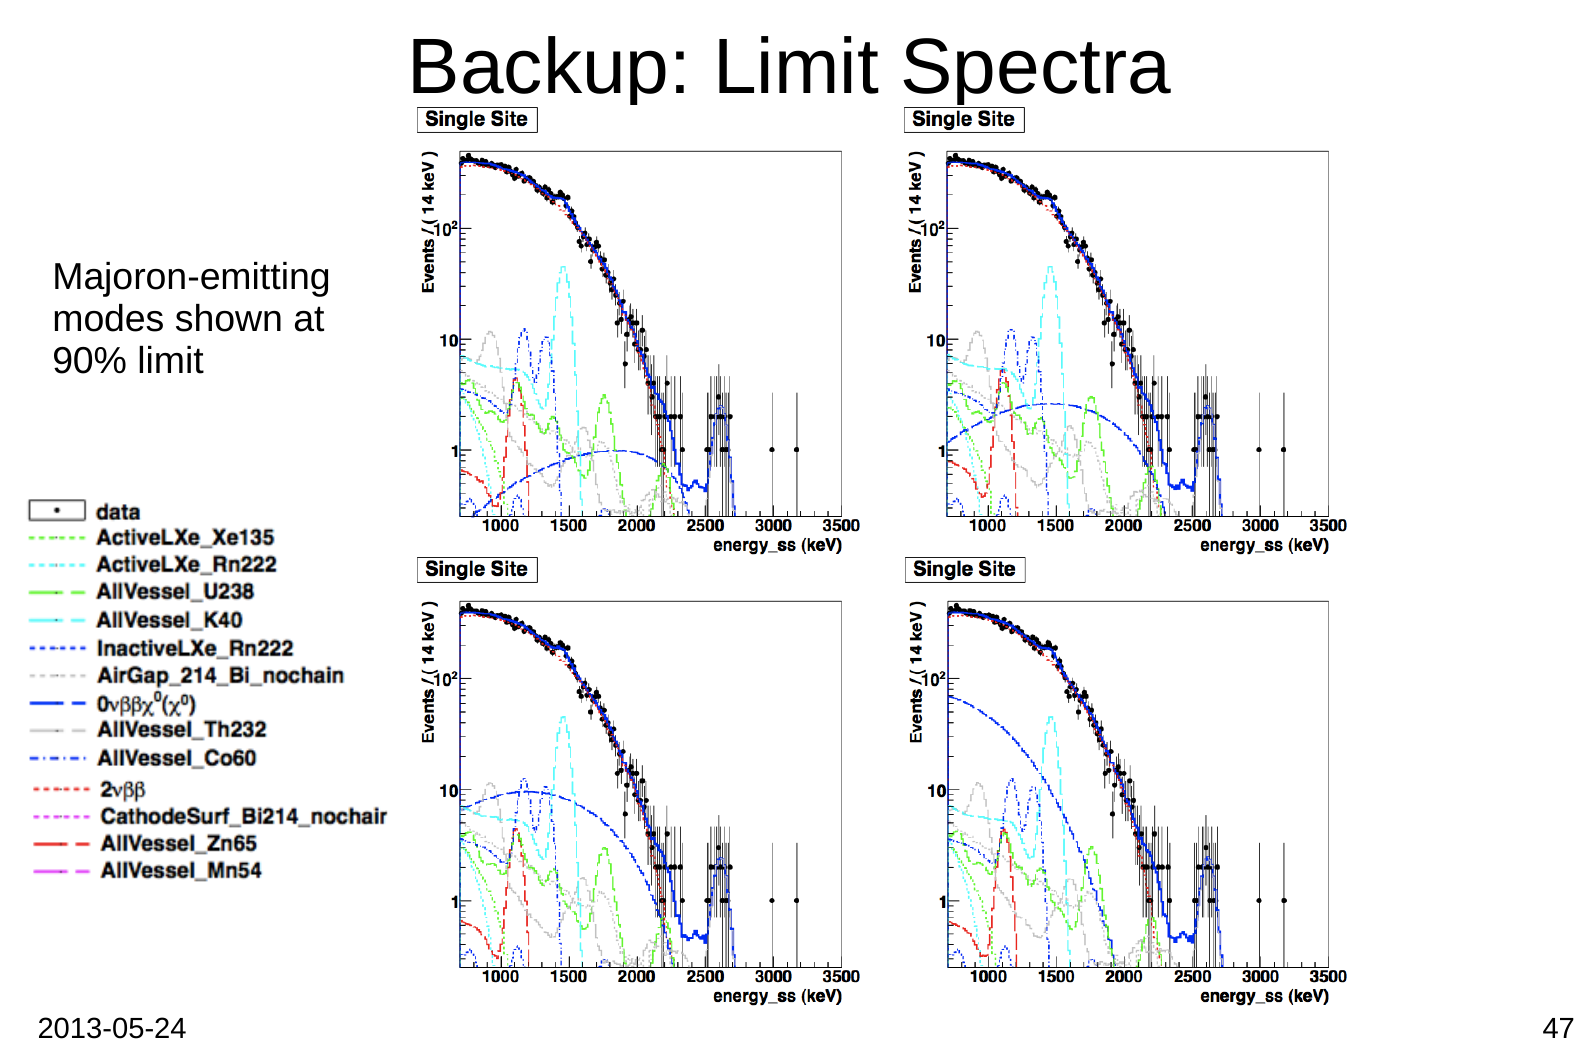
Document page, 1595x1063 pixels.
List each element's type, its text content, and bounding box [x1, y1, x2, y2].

picture [412, 105, 889, 1013]
title Backup: Limit Spectra [79, 19, 1501, 113]
picture [899, 105, 1376, 1013]
text_box Majoron-emitting modes shown at 90% limit [37, 247, 376, 376]
picture [19, 498, 283, 633]
picture [27, 777, 389, 912]
picture [25, 636, 348, 771]
